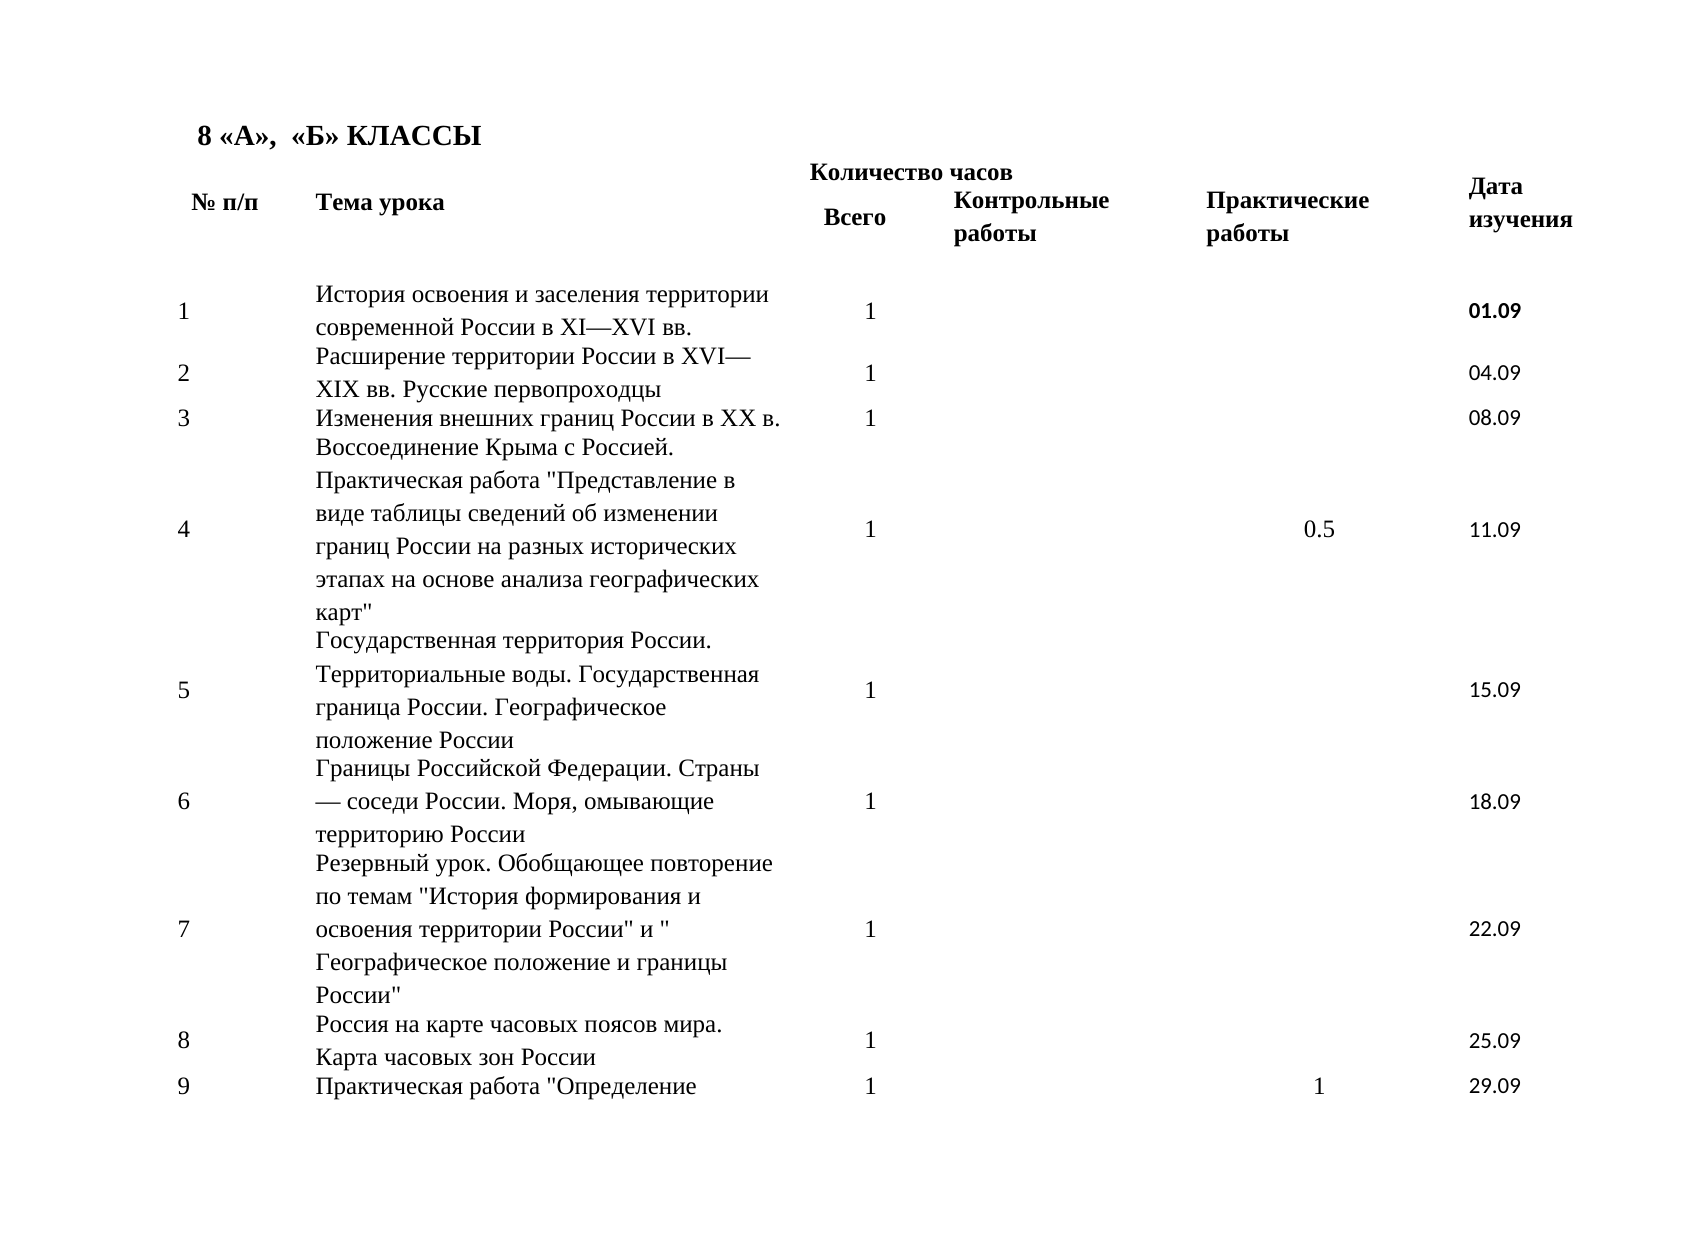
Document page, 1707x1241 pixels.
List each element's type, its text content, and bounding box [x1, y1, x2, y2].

table_cell 01.09 [1443, 280, 1628, 341]
table_cell [1181, 754, 1443, 848]
table_cell Контрольные работы [928, 185, 1181, 279]
table_header Количество часов [798, 157, 1443, 185]
table_cell 1 [798, 341, 928, 403]
table_cell 1 [798, 1009, 928, 1071]
text 8 «А», «Б» КЛАССЫ [190, 118, 1618, 152]
table_cell [1181, 280, 1443, 341]
table_cell [928, 848, 1181, 1009]
table_cell [1181, 403, 1443, 432]
table_cell 1 [798, 432, 928, 626]
table_cell [1181, 848, 1443, 1009]
table_cell 8 [166, 1009, 290, 1071]
table_cell [928, 1009, 1181, 1071]
table_cell 08.09 [1443, 403, 1628, 432]
table_cell [928, 1071, 1181, 1099]
table_cell 0.5 [1181, 432, 1443, 626]
table_cell [928, 754, 1181, 848]
table_header № п/п [166, 157, 290, 279]
table_cell [928, 403, 1181, 432]
table_cell 1 [798, 848, 928, 1009]
table_cell 1 [798, 280, 928, 341]
table_cell Государственная территория России. Территориальные воды. Государственная граница России. Географическое положение России [290, 626, 798, 753]
table_cell Всего [798, 185, 928, 279]
table_cell 1 [798, 1071, 928, 1099]
table_cell [1181, 626, 1443, 753]
table_cell 2 [166, 341, 290, 403]
table_cell 29.09 [1443, 1071, 1628, 1099]
table_cell 15.09 [1443, 626, 1628, 753]
table_header Дата изучения [1443, 157, 1628, 279]
table_cell [928, 341, 1181, 403]
table_cell 4 [166, 432, 290, 626]
table_cell 5 [166, 626, 290, 753]
table_cell Границы Российской Федерации. Страны — соседи России. Моря, омывающие территорию России [290, 754, 798, 848]
table_cell 22.09 [1443, 848, 1628, 1009]
table_cell 1 [1181, 1071, 1443, 1099]
table_cell 7 [166, 848, 290, 1009]
table_cell 1 [798, 754, 928, 848]
table_cell Практическая работа "Определение [290, 1071, 798, 1099]
table_cell 11.09 [1443, 432, 1628, 626]
table_cell [1181, 1009, 1443, 1071]
table_cell 1 [798, 626, 928, 753]
table_cell 04.09 [1443, 341, 1628, 403]
table_cell 3 [166, 403, 290, 432]
table_cell 9 [166, 1071, 290, 1099]
table_cell Изменения внешних границ России в ХХ в. [290, 403, 798, 432]
table_cell Россия на карте часовых поясов мира. Карта часовых зон России [290, 1009, 798, 1071]
table_cell 18.09 [1443, 754, 1628, 848]
table_cell [928, 280, 1181, 341]
table_cell [928, 626, 1181, 753]
table_header Тема урока [290, 157, 798, 279]
table_cell [1181, 341, 1443, 403]
table_cell 1 [798, 403, 928, 432]
table_cell История освоения и заселения территории современной России в XI—XVI вв. [290, 280, 798, 341]
table_cell Резервный урок. Обобщающее повторение по темам "История формирования и освоения территории России" и " Географическое положение и границы России" [290, 848, 798, 1009]
table_cell 1 [166, 280, 290, 341]
table_cell [928, 432, 1181, 626]
table_cell 25.09 [1443, 1009, 1628, 1071]
table_cell Воссоединение Крыма с Россией. Практическая работа "Представление в виде таблицы сведений об изменении границ России на разных исторических этапах на основе анализа географических карт" [290, 432, 798, 626]
table_cell Расширение территории России в XVI—XIX вв. Русские первопроходцы [290, 341, 798, 403]
table_cell 6 [166, 754, 290, 848]
table_cell Практические работы [1181, 185, 1443, 279]
